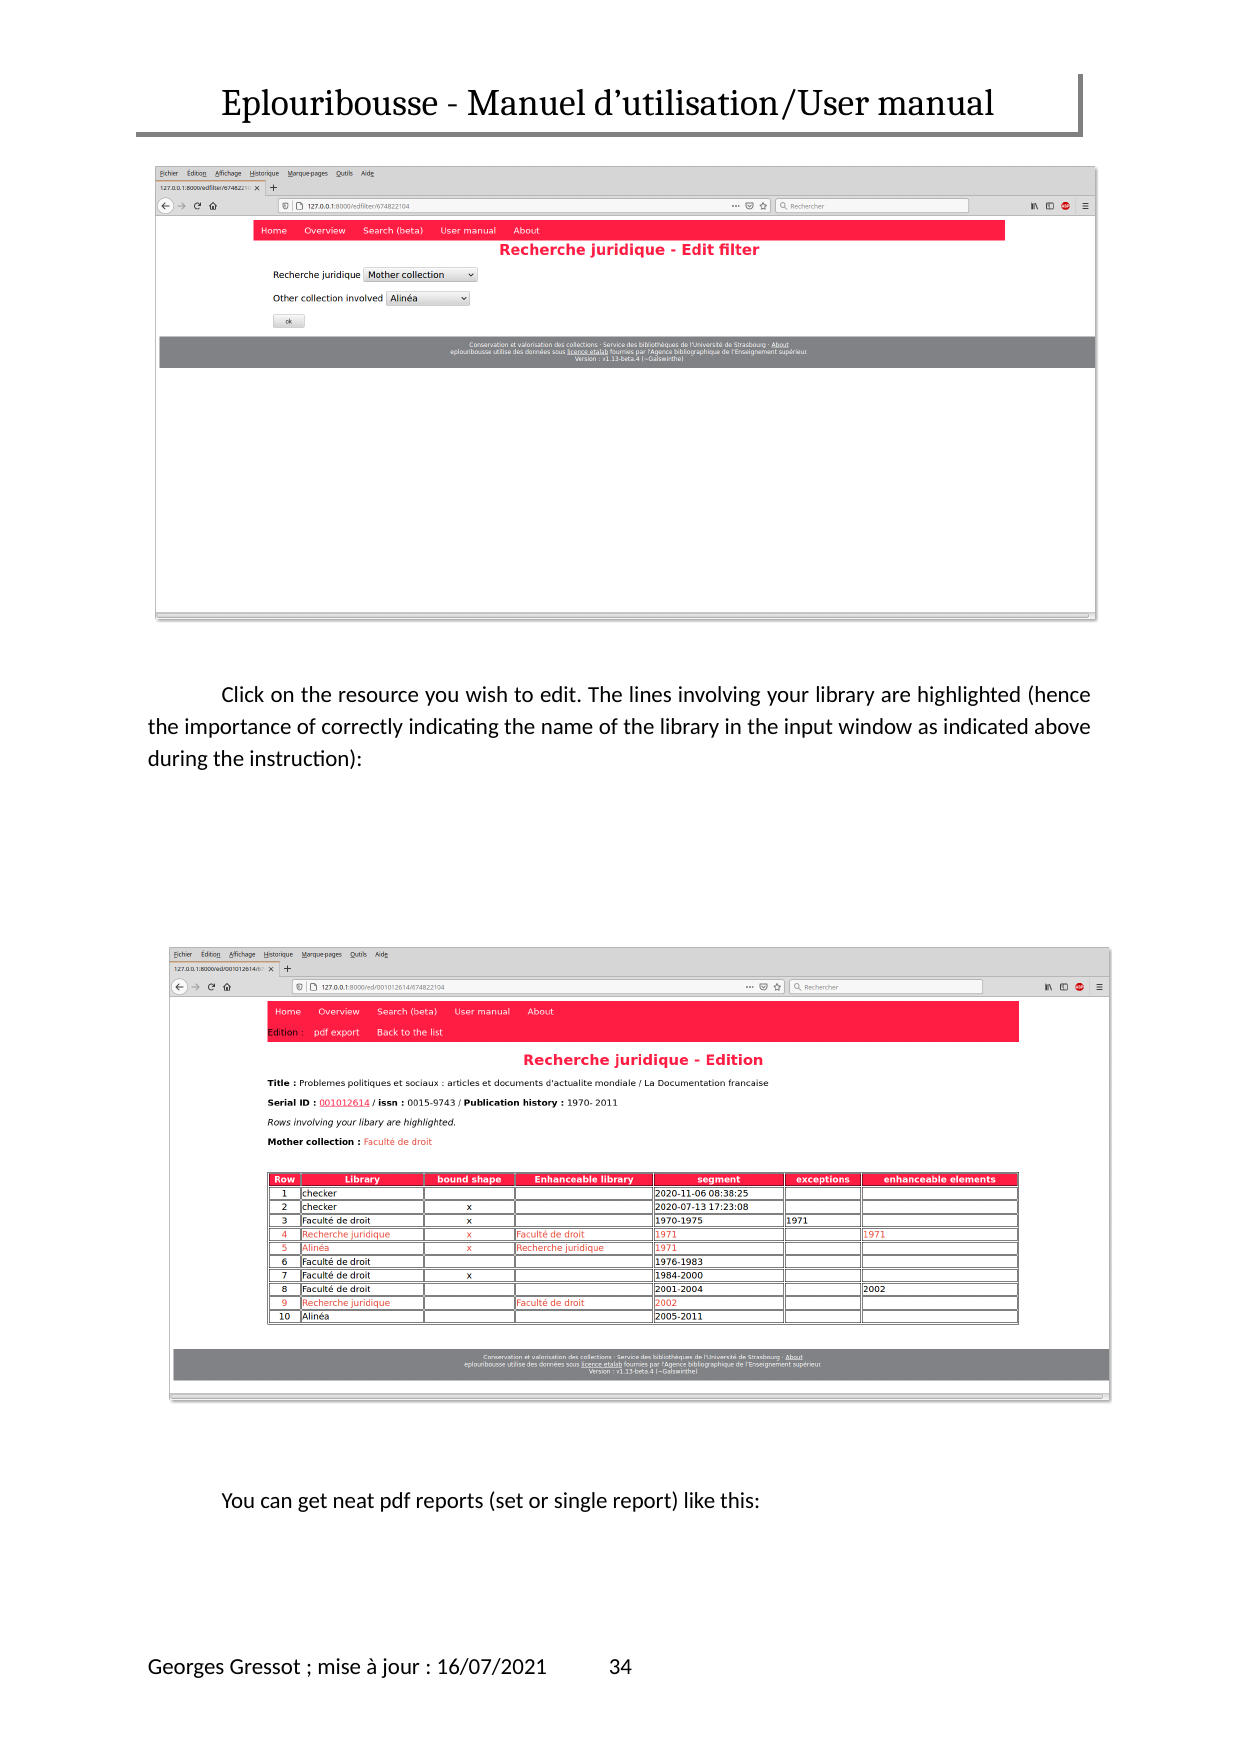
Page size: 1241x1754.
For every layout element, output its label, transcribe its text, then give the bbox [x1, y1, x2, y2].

text Click on the resource you wish to edit. The lines involving your library are highlighted (hence the importance of correctly indicating the name of the library in the input window as indicated above during the instruction): [148, 680, 1093, 772]
picture [167, 945, 1113, 1404]
text You can get neat pdf reports (set or single report) like this: [148, 1486, 1093, 1514]
picture [153, 164, 1099, 623]
